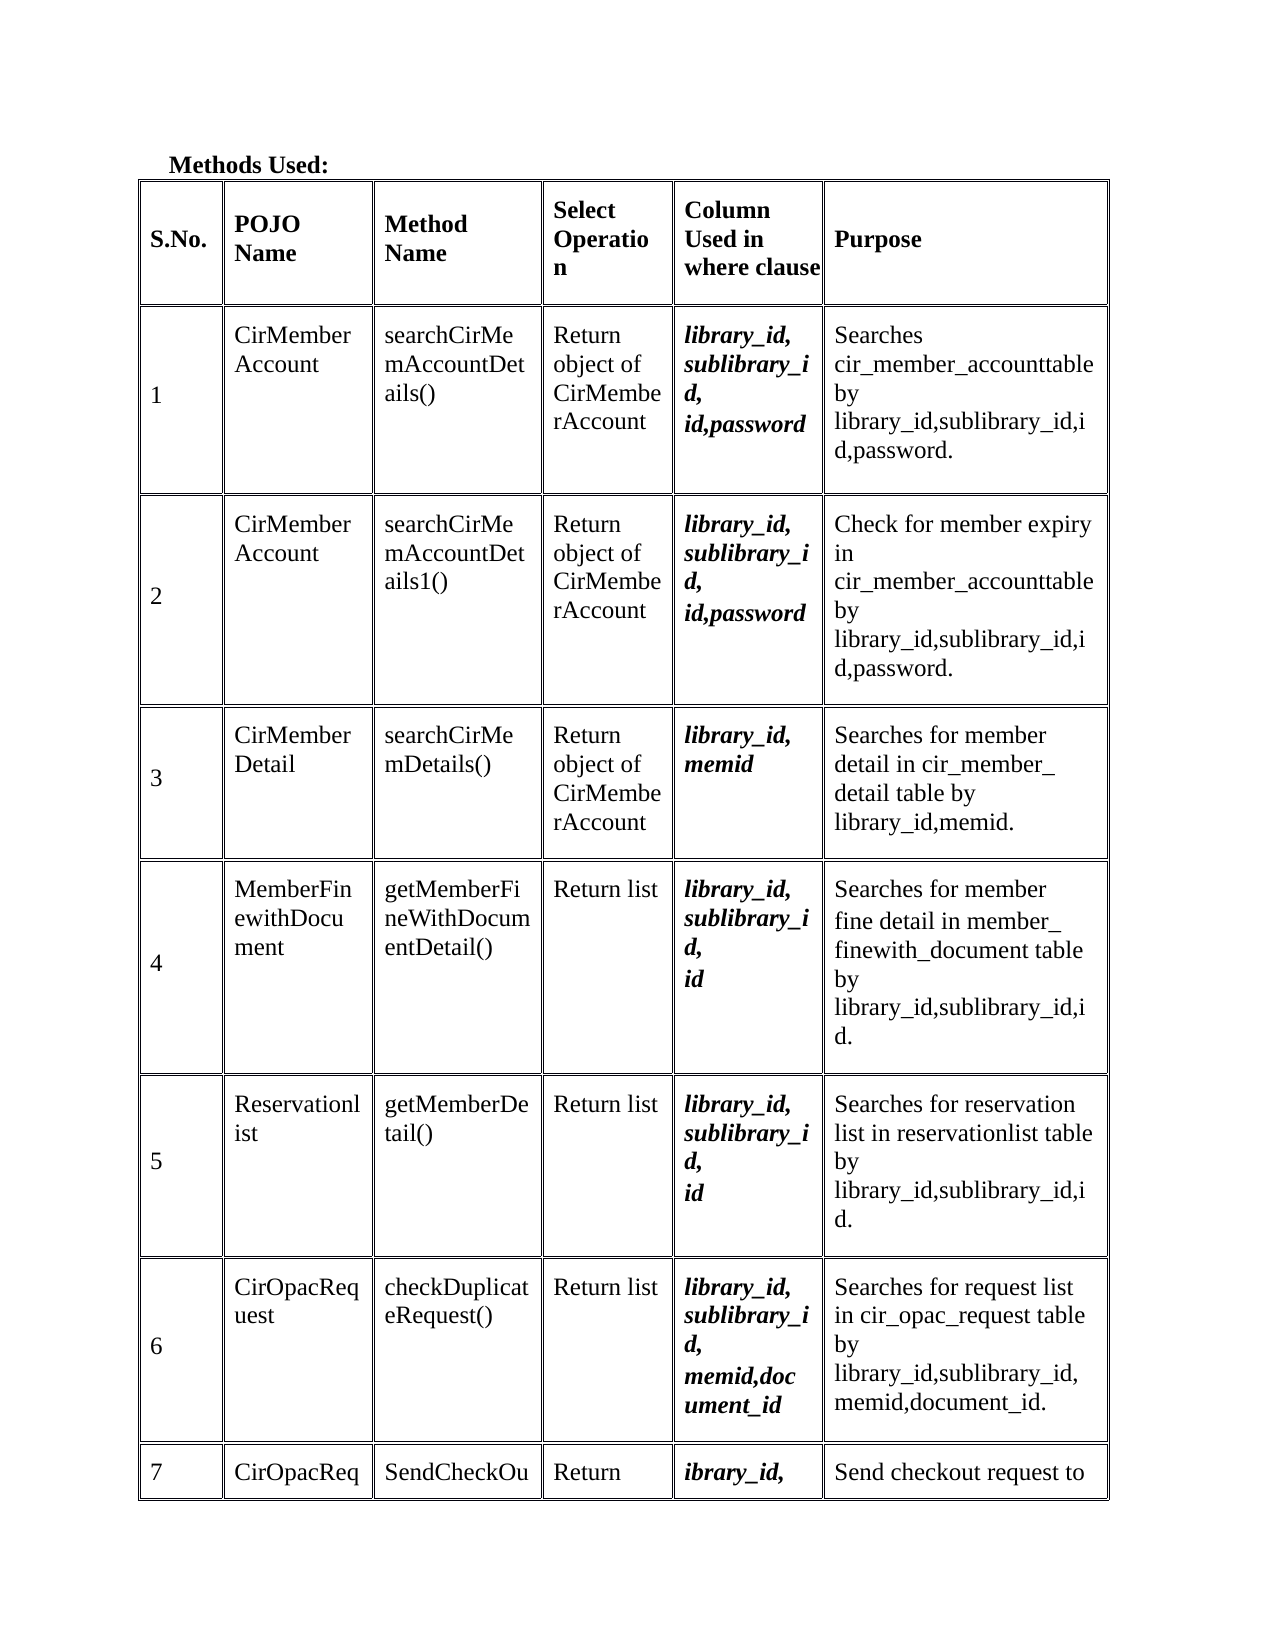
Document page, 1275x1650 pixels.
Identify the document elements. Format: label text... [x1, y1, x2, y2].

table_cell 1 [141, 307, 222, 493]
table_cell Return object of CirMemberAccount [544, 496, 672, 704]
table_cell Return list [544, 1076, 672, 1256]
table_cell Return list [544, 1259, 672, 1441]
table_cell Reservationlist [225, 1076, 372, 1256]
table_cell Searches for member fine detail in member_ finewith_document table by library_id,sublibrary_id,id. [825, 862, 1107, 1073]
table_cell 3 [141, 708, 222, 858]
table_header Column Used in where clause [675, 182, 822, 304]
table_cell Searches cir_member_accounttable by library_id,sublibrary_id,id,password. [825, 307, 1107, 493]
table_cell library_id, sublibrary_id, id [675, 1076, 822, 1256]
table_header S.No. [141, 182, 222, 304]
table_cell checkDuplicateRequest() [375, 1259, 541, 1441]
table_cell CirMemberDetail [225, 708, 372, 858]
table_cell 2 [141, 496, 222, 704]
table_cell getMemberDetail() [375, 1076, 541, 1256]
table_cell Return object of CirMemberAccount [544, 307, 672, 493]
table_cell Return [544, 1445, 672, 1498]
table_header POJO Name [225, 182, 372, 304]
table_cell 7 [141, 1445, 222, 1498]
table_cell Return list [544, 862, 672, 1073]
table_cell Searches for member detail in cir_member_ detail table by library_id,memid. [825, 708, 1107, 858]
table_cell getMemberFineWithDocumentDetail() [375, 862, 541, 1073]
table_cell library_id,memid [675, 708, 822, 858]
table_cell 4 [141, 862, 222, 1073]
table_cell Send checkout request to [825, 1445, 1107, 1498]
table_header Method Name [375, 182, 541, 304]
table_cell library_id, sublibrary_id, id,password [675, 307, 822, 493]
table_cell searchCirMemDetails() [375, 708, 541, 858]
table_cell CirMemberAccount [225, 307, 372, 493]
table_cell library_id, sublibrary_id, id,password [675, 496, 822, 704]
table_cell MemberFinewithDocument [225, 862, 372, 1073]
table_cell CirOpacReq [225, 1445, 372, 1498]
table_cell Searches for reservation list in reservationlist table by library_id,sublibrary_id,id. [825, 1076, 1107, 1256]
table_cell SendCheckOu [375, 1445, 541, 1498]
table_cell Searches for request list in cir_opac_request table by library_id,sublibrary_id,memid,document_id. [825, 1259, 1107, 1441]
table_cell library_id, sublibrary_id, memid,document_id [675, 1259, 822, 1441]
table_cell ibrary_id, [675, 1445, 822, 1498]
table_cell 5 [141, 1076, 222, 1256]
table_header Select Operation [544, 182, 672, 304]
table_cell CirMemberAccount [225, 496, 372, 704]
table_header Purpose [825, 182, 1107, 304]
table_cell CirOpacRequest [225, 1259, 372, 1441]
table_cell Check for member expiry in cir_member_accounttable by library_id,sublibrary_id,id,password. [825, 496, 1107, 704]
table_cell searchCirMemAccountDetails1() [375, 496, 541, 704]
table_cell searchCirMemAccountDetails() [375, 307, 541, 493]
text Methods Used: [150, 150, 1125, 179]
table_cell 6 [141, 1259, 222, 1441]
table_cell Return object of CirMemberAccount [544, 708, 672, 858]
table_cell library_id, sublibrary_id, id [675, 862, 822, 1073]
